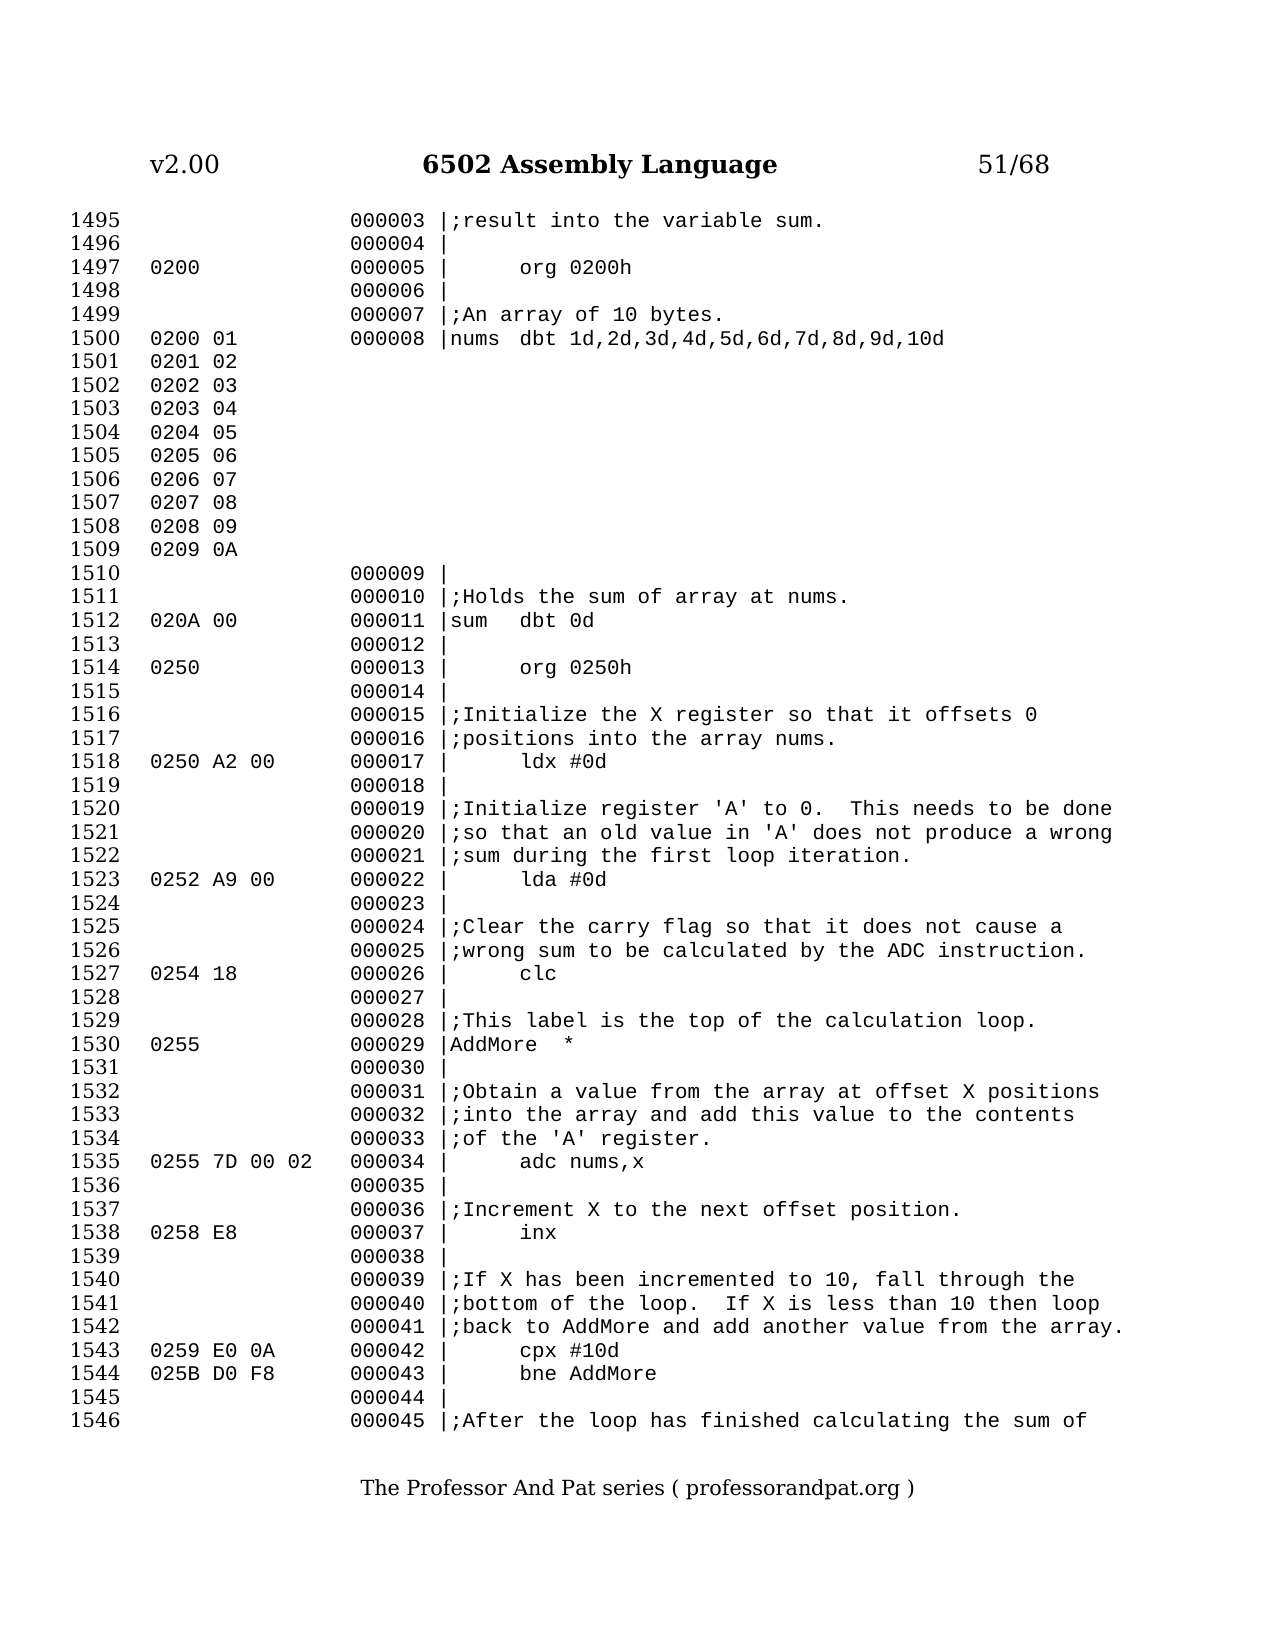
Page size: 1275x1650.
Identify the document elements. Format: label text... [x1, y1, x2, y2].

text 000012 | [150, 634, 1125, 657]
text 000004 | [150, 233, 1125, 257]
text 0255 7D 00 02 000034 | adc nums,x [150, 1152, 1125, 1175]
text 000041 |;back to AddMore and add another value from the array. [150, 1316, 1125, 1340]
text 025B D0 F8 000043 | bne AddMore [150, 1363, 1125, 1387]
text 0255 000029 |AddMore * [150, 1034, 1125, 1057]
text 0207 08 [150, 492, 1125, 516]
text 000038 | [150, 1246, 1125, 1269]
text 000045 |;After the loop has finished calculating the sum of [150, 1411, 1125, 1434]
text 0209 0A [150, 539, 1125, 563]
text 000033 |;of the 'A' register. [150, 1128, 1125, 1152]
text 000027 | [150, 987, 1125, 1010]
text 0258 E8 000037 | inx [150, 1222, 1125, 1246]
text 020A 00 000011 |sum dbt 0d [150, 610, 1125, 634]
text 000016 |;positions into the array nums. [150, 728, 1125, 751]
text 0252 A9 00 000022 | lda #0d [150, 869, 1125, 893]
text 0200 01 000008 |nums dbt 1d,2d,3d,4d,5d,6d,7d,8d,9d,10d [150, 328, 1125, 351]
text 0206 07 [150, 469, 1125, 492]
text 000003 |;result into the variable sum. [150, 210, 1125, 233]
text 000010 |;Holds the sum of array at nums. [150, 587, 1125, 610]
text 000040 |;bottom of the loop. If X is less than 10 then loop [150, 1293, 1125, 1316]
text 0204 05 [150, 422, 1125, 445]
text 000021 |;sum during the first loop iteration. [150, 846, 1125, 869]
text 000031 |;Obtain a value from the array at offset X positions [150, 1081, 1125, 1104]
text 000032 |;into the array and add this value to the contents [150, 1104, 1125, 1128]
text 0250 A2 00 000017 | ldx #0d [150, 751, 1125, 775]
text 000044 | [150, 1387, 1125, 1411]
text 0200 000005 | org 0200h [150, 257, 1125, 281]
text 000020 |;so that an old value in 'A' does not produce a wrong [150, 822, 1125, 846]
text 000036 |;Increment X to the next offset position. [150, 1199, 1125, 1222]
text 000039 |;If X has been incremented to 10, fall through the [150, 1269, 1125, 1293]
text 000007 |;An array of 10 bytes. [150, 304, 1125, 328]
text 0254 18 000026 | clc [150, 963, 1125, 987]
text 000028 |;This label is the top of the calculation loop. [150, 1010, 1125, 1034]
text 000030 | [150, 1057, 1125, 1081]
text 0259 E0 0A 000042 | cpx #10d [150, 1340, 1125, 1363]
text 000018 | [150, 775, 1125, 798]
text 000015 |;Initialize the X register so that it offsets 0 [150, 704, 1125, 728]
text 000006 | [150, 281, 1125, 304]
text 0250 000013 | org 0250h [150, 657, 1125, 681]
text 0201 02 [150, 351, 1125, 375]
text 0208 09 [150, 516, 1125, 539]
text 0205 06 [150, 445, 1125, 469]
text 000035 | [150, 1175, 1125, 1199]
text 0202 03 [150, 375, 1125, 398]
text 000025 |;wrong sum to be calculated by the ADC instruction. [150, 940, 1125, 963]
text 000024 |;Clear the carry flag so that it does not cause a [150, 916, 1125, 940]
text 000023 | [150, 893, 1125, 916]
text 000014 | [150, 681, 1125, 704]
text 000019 |;Initialize register 'A' to 0. This needs to be done [150, 798, 1125, 822]
text 0203 04 [150, 398, 1125, 422]
text 000009 | [150, 563, 1125, 587]
